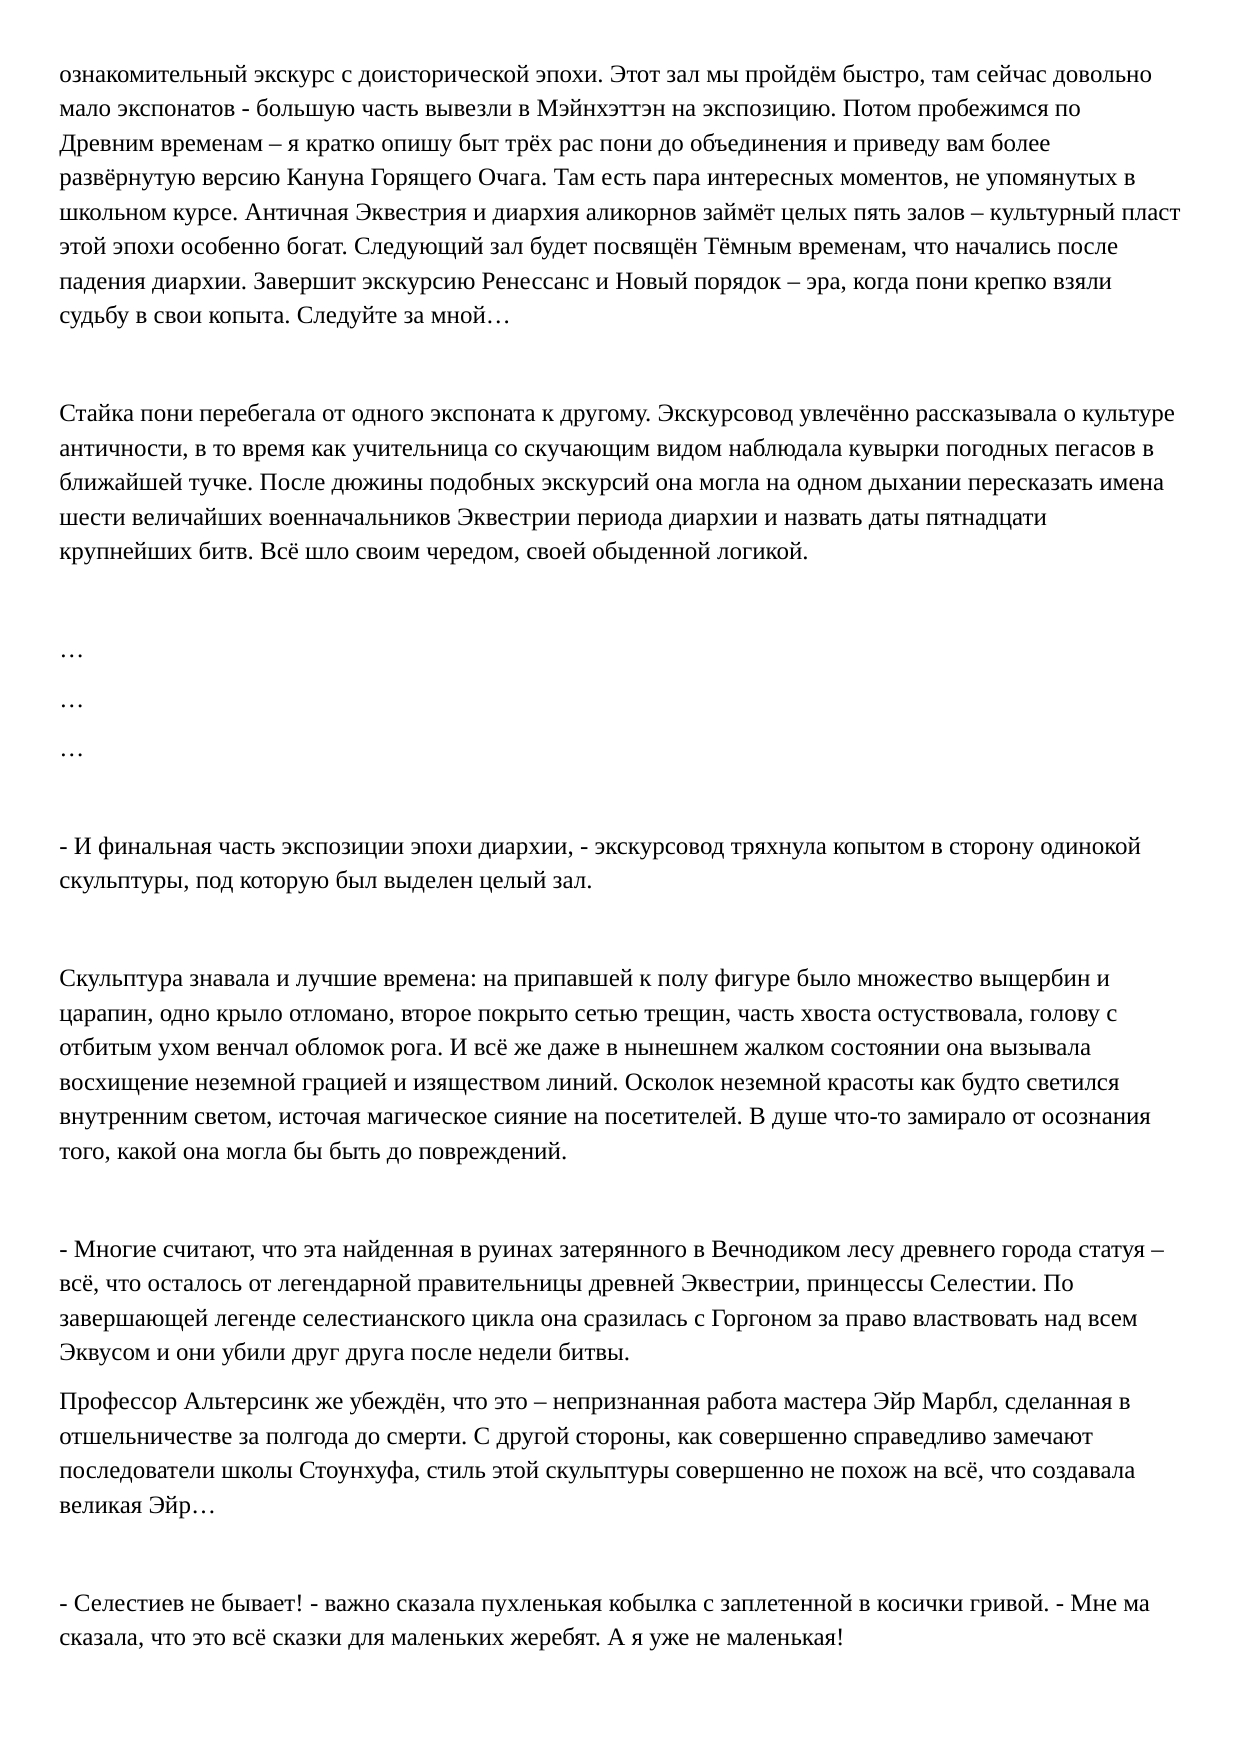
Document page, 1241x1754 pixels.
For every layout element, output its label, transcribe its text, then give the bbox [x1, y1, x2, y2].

text - И финальная часть экспозиции эпохи диархии, - экскурсовод тряхнула копытом в сторону одинокой скульптуры, под которую был выделен целый зал. [59, 831, 1181, 894]
text Профессор Альтерсинк же убеждён, что это – непризнанная работа мастера Эйр Марбл, сделанная в отшельничестве за полгода до смерти. С другой стороны, как совершенно справедливо замечают последователи школы Стоунхуфа, стиль этой скульптуры совершенно не похож на всё, что создавала великая Эйр… [59, 1386, 1181, 1519]
text Стайка пони перебегала от одного экспоната к другому. Экскурсовод увлечённо рассказывала о культуре античности, в то время как учительница со скучающим видом наблюдала кувырки погодных пегасов в ближайшей тучке. После дюжины подобных экскурсий она могла на одном дыхании пересказать имена шести величайших военначальников Эквестрии периода диархии и назвать даты пятнадцати крупнейших битв. Всё шло своим чередом, своей обыденной логикой. [59, 398, 1181, 565]
text - Селестиев не бывает! - важно сказала пухленькая кобылка с заплетенной в косички гривой. - Мне ма сказала, что это всё сказки для маленьких жеребят. А я уже не маленькая! [59, 1588, 1181, 1651]
text - Многие считают, что эта найденная в руинах затерянного в Вечнодиком лесу древнего города статуя – всё, что осталось от легендарной правительницы древней Эквестрии, принцессы Селестии. По завершающей легенде селестианского цикла она сразилась с Горгоном за право властвовать над всем Эквусом и они убили друг друга после недели битвы. [59, 1234, 1181, 1366]
text … [59, 634, 1181, 663]
text … [59, 684, 1181, 712]
text ознакомительный экскурс с доисторической эпохи. Этот зал мы пройдём быстро, там сейчас довольно мало экспонатов - большую часть вывезли в Мэйнхэттэн на экспозицию. Потом пробежимся по Древним временам – я кратко опишу быт трёх рас пони до объединения и приведу вам более развёрнутую версию Кануна Горящего Очага. Там есть пара интересных моментов, не упомянутых в школьном курсе. Античная Эквестрия и диархия аликорнов займёт целых пять залов – культурный пласт этой эпохи особенно богат. Следующий зал будет посвящён Тёмным временам, что начались после падения диархии. Завершит экскурсию Ренессанс и Новый порядок – эра, когда пони крепко взяли судьбу в свои копыта. Следуйте за мной… [59, 59, 1181, 329]
text … [59, 733, 1181, 761]
text Скульптура знавала и лучшие времена: на припавшей к полу фигуре было множество выщербин и царапин, одно крыло отломано, второе покрыто сетью трещин, часть хвоста остуствовала, голову с отбитым ухом венчал обломок рога. И всё же даже в нынешнем жалком состоянии она вызывала восхищение неземной грацией и изяществом линий. Осколок неземной красоты как будто светился внутренним светом, источая магическое сияние на посетителей. В душе что-то замирало от осознания того, какой она могла бы быть до повреждений. [59, 963, 1181, 1164]
